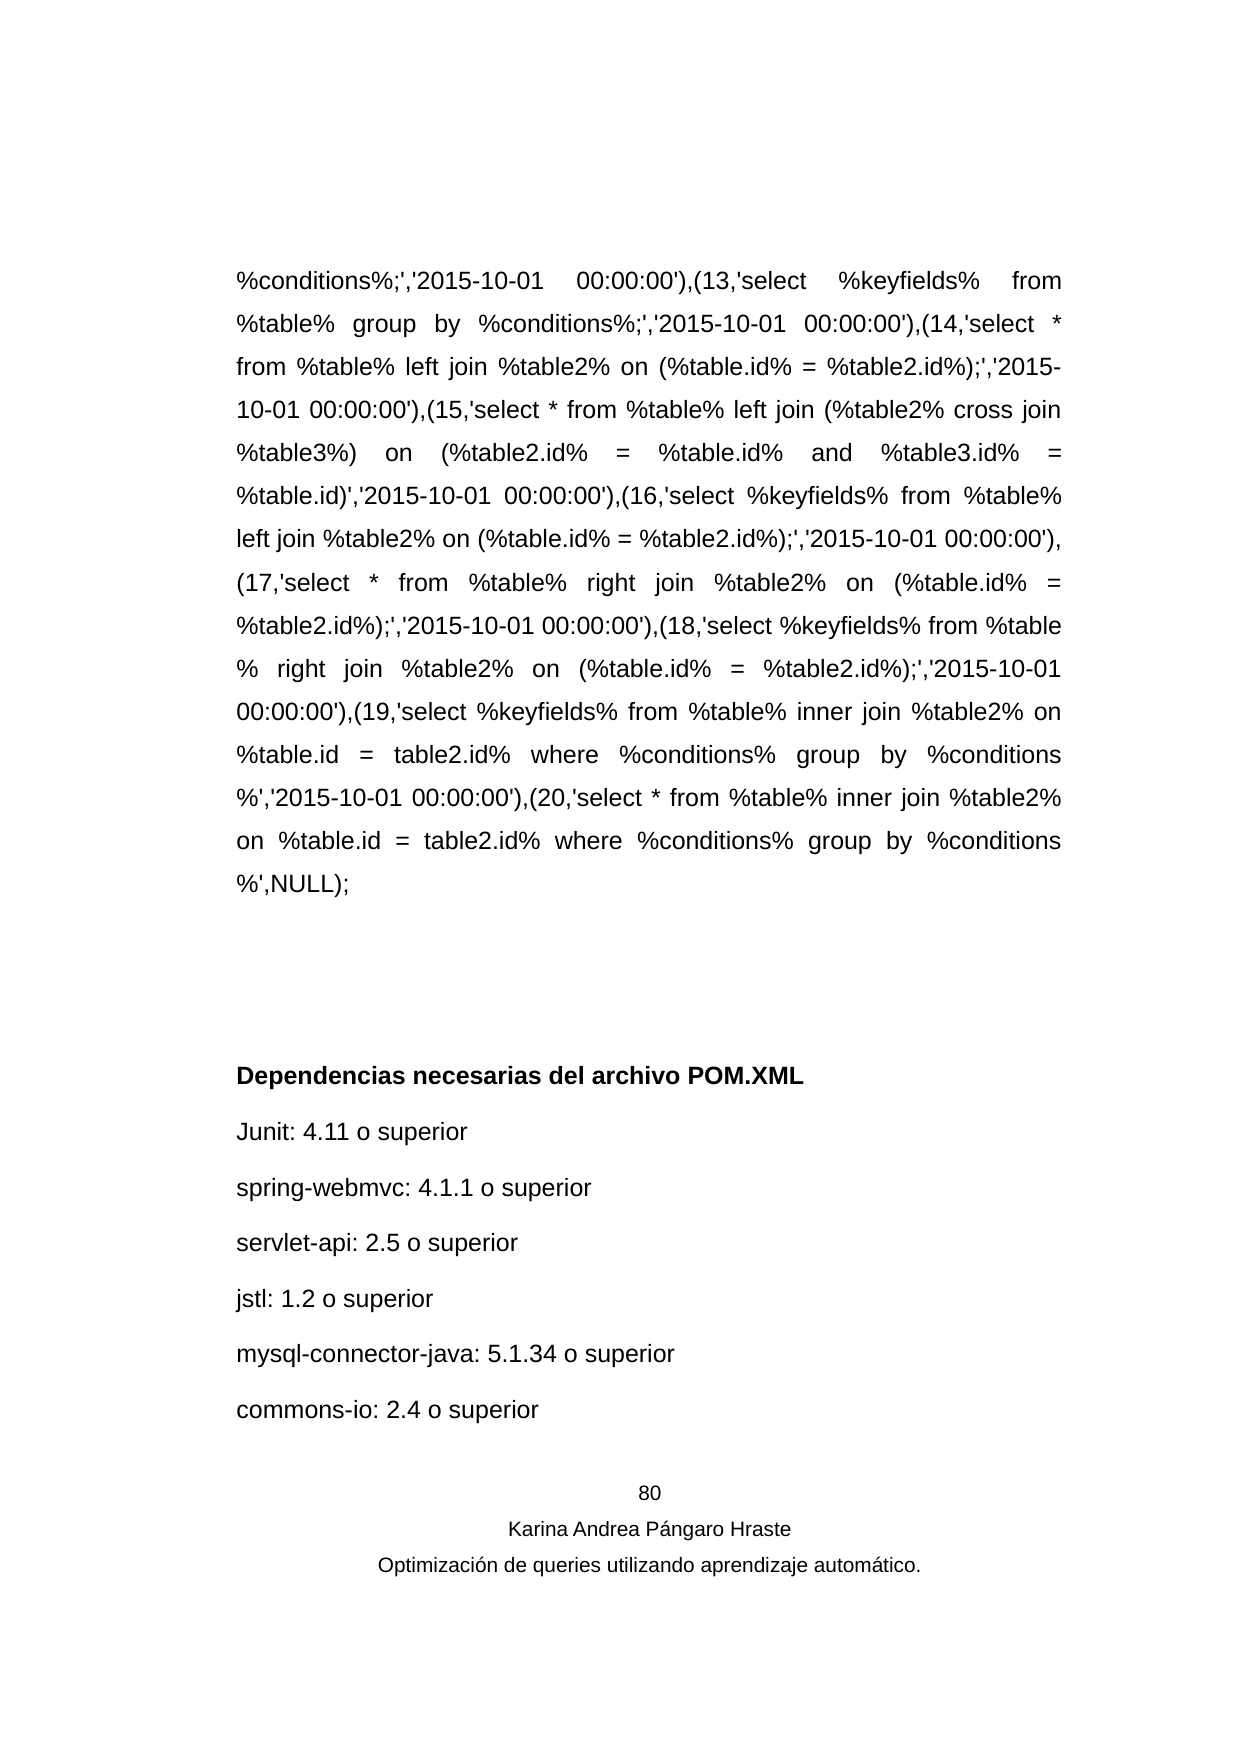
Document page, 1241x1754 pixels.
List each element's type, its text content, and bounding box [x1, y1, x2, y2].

text mysql-connector-java: 5.1.34 o superior [236, 1339, 1063, 1368]
text jstl: 1.2 o superior [236, 1284, 1063, 1313]
text commons-io: 2.4 o superior [236, 1395, 1063, 1424]
text Junit: 4.11 o superior [236, 1117, 1063, 1146]
text %conditions%;','2015-10-01 00:00:00'),(13,'select %keyfields% from %table% group by %conditions%;','2015-10-01 00:00:00'),(14,'select * from %table% left join %table2% on (%table.id% = %table2.id%);','2015-10-01 00:00:00'),(15,'select * from %table% left join (%table2% cross join %table3%) on (%table2.id% = %table.id% and %table3.id% = %table.id)','2015-10-01 00:00:00'),(16,'select %keyfields% from %table% left join %table2% on (%table.id% = %table2.id%);','2015-10-01 00:00:00'),(17,'select * from %table% right join %table2% on (%table.id% = %table2.id%);','2015-10-01 00:00:00'),(18,'select %keyfields% from %table% right join %table2% on (%table.id% = %table2.id%);','2015-10-01 00:00:00'),(19,'select %keyfields% from %table% inner join %table2% on %table.id = table2.id% where %conditions% group by %conditions%','2015-10-01 00:00:00'),(20,'select * from %table% inner join %table2% on %table.id = table2.id% where %conditions% group by %conditions%',NULL); [236, 266, 1063, 898]
subtitle Dependencias necesarias del archivo POM.XML [236, 1061, 1063, 1090]
text spring-webmvc: 4.1.1 o superior [236, 1173, 1063, 1201]
text servlet-api: 2.5 o superior [236, 1228, 1063, 1257]
